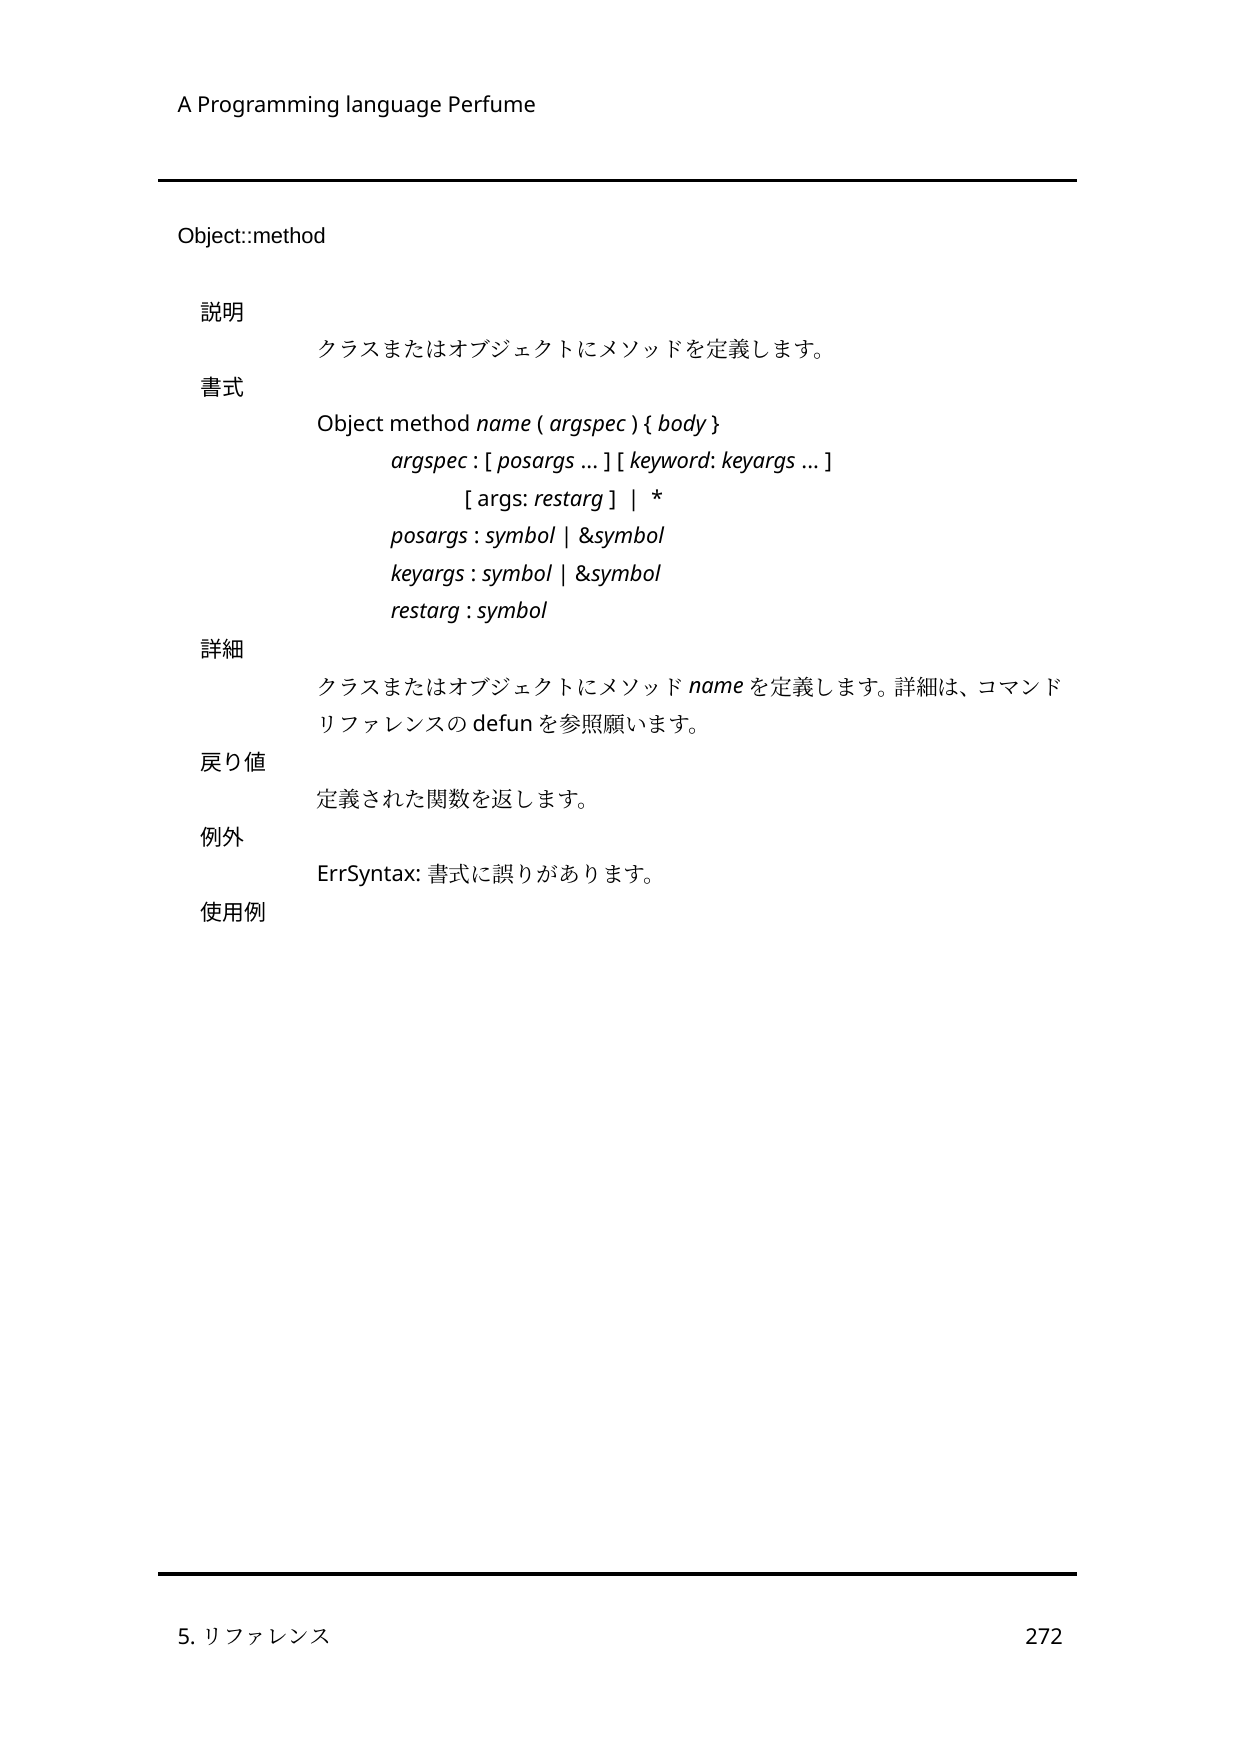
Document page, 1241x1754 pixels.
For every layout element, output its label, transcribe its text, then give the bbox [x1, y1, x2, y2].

table_header 説明 [200, 292, 317, 367]
table_cell 詳細 [200, 629, 317, 742]
table_cell ErrSyntax: 書式に誤りがあります。 [317, 817, 1063, 892]
table_cell 定義された関数を返します。 [317, 742, 1063, 817]
table_cell [317, 892, 1063, 967]
table_cell 書式 [200, 367, 317, 629]
table_cell 戻り値 [200, 742, 317, 817]
table_cell 使用例 [200, 892, 317, 967]
table_cell 例外 [200, 817, 317, 892]
table_cell Object method name ( argspec ) { body } argspec : [ posargs ... ] [ keyword: keyargs ... ] [ args: restarg ] | * posargs : symbol | &symbol keyargs : symbol | &symbol restarg : symbol [317, 367, 1063, 629]
table_cell クラスまたはオブジェクトにメソッドnameを定義します。詳細は、コマンドリファレンスのdefunを参照願います。 [317, 629, 1063, 742]
subtitle Object::method [177, 217, 1063, 254]
table_header クラスまたはオブジェクトにメソッドを定義します。 [317, 292, 1063, 367]
